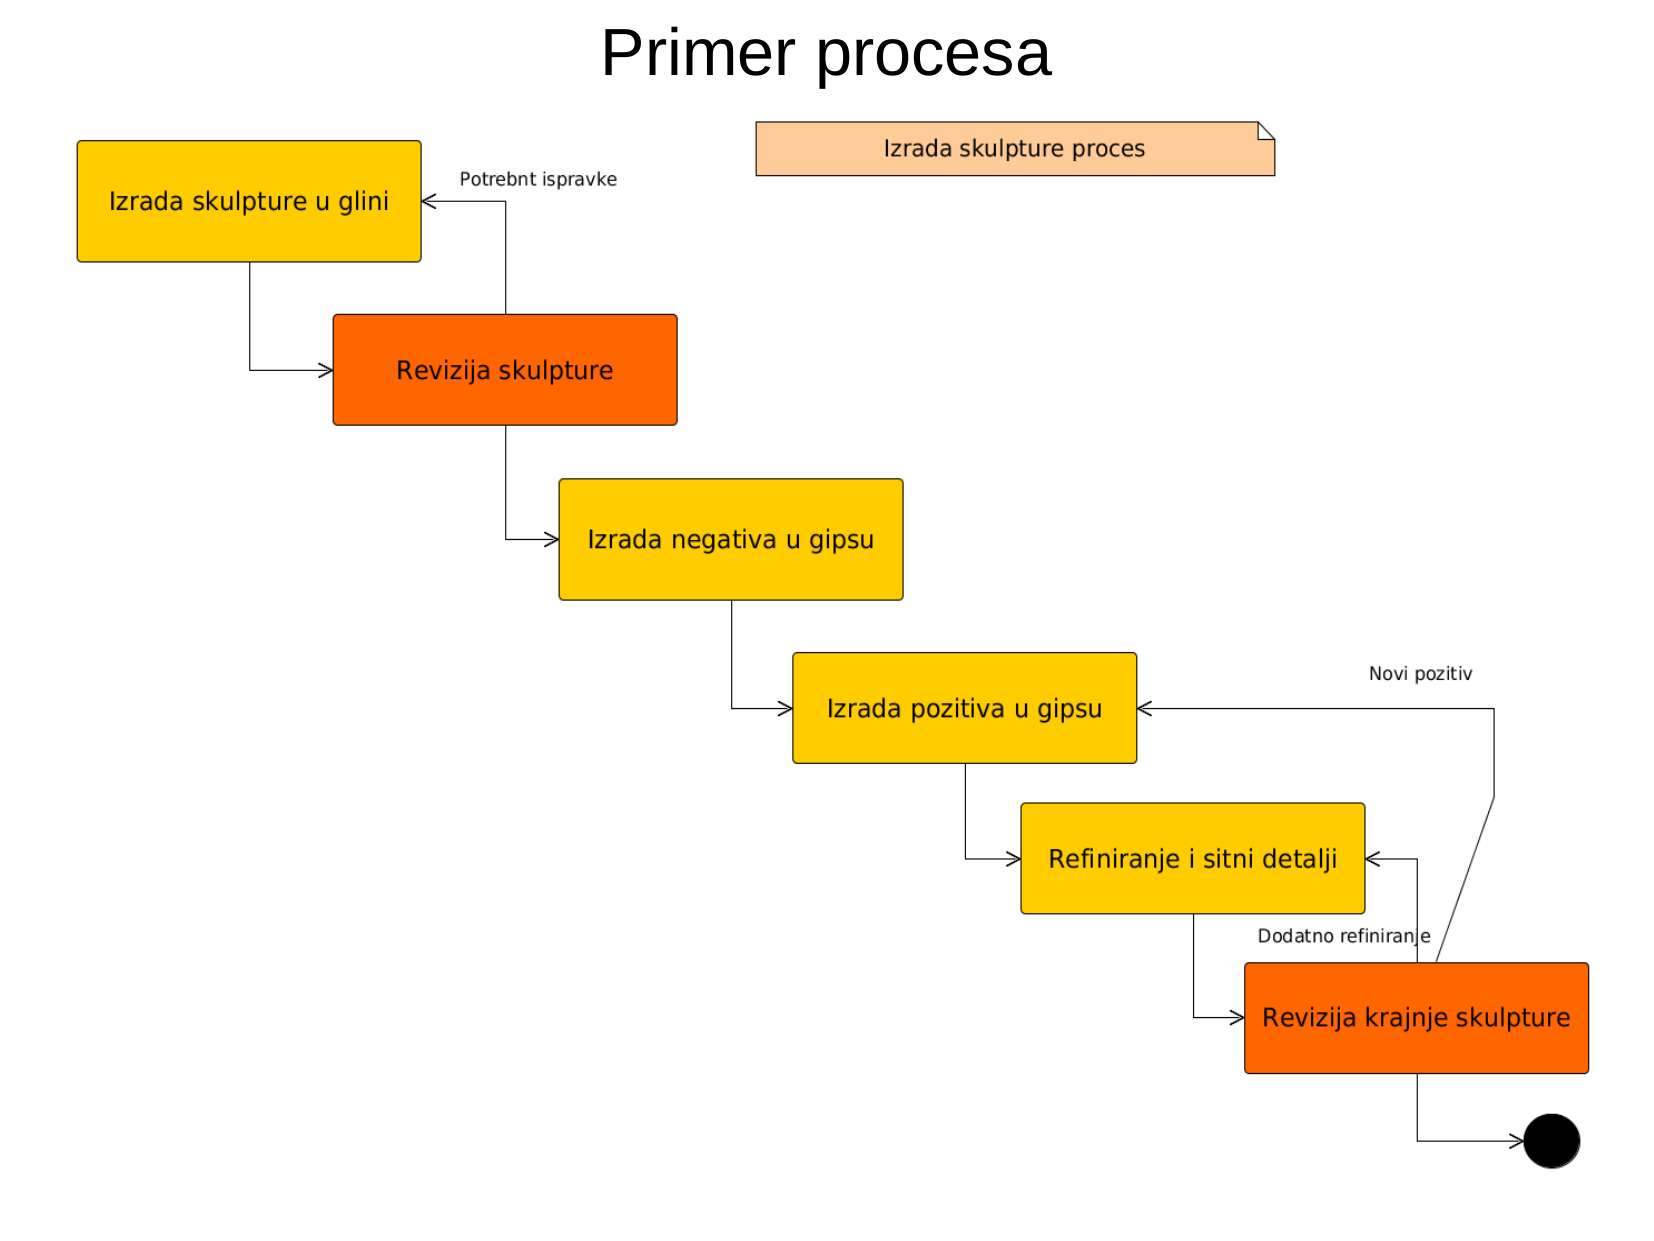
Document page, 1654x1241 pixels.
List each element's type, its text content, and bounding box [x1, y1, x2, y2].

title Primer procesa [82, 15, 1571, 91]
picture [60, 104, 1606, 1186]
